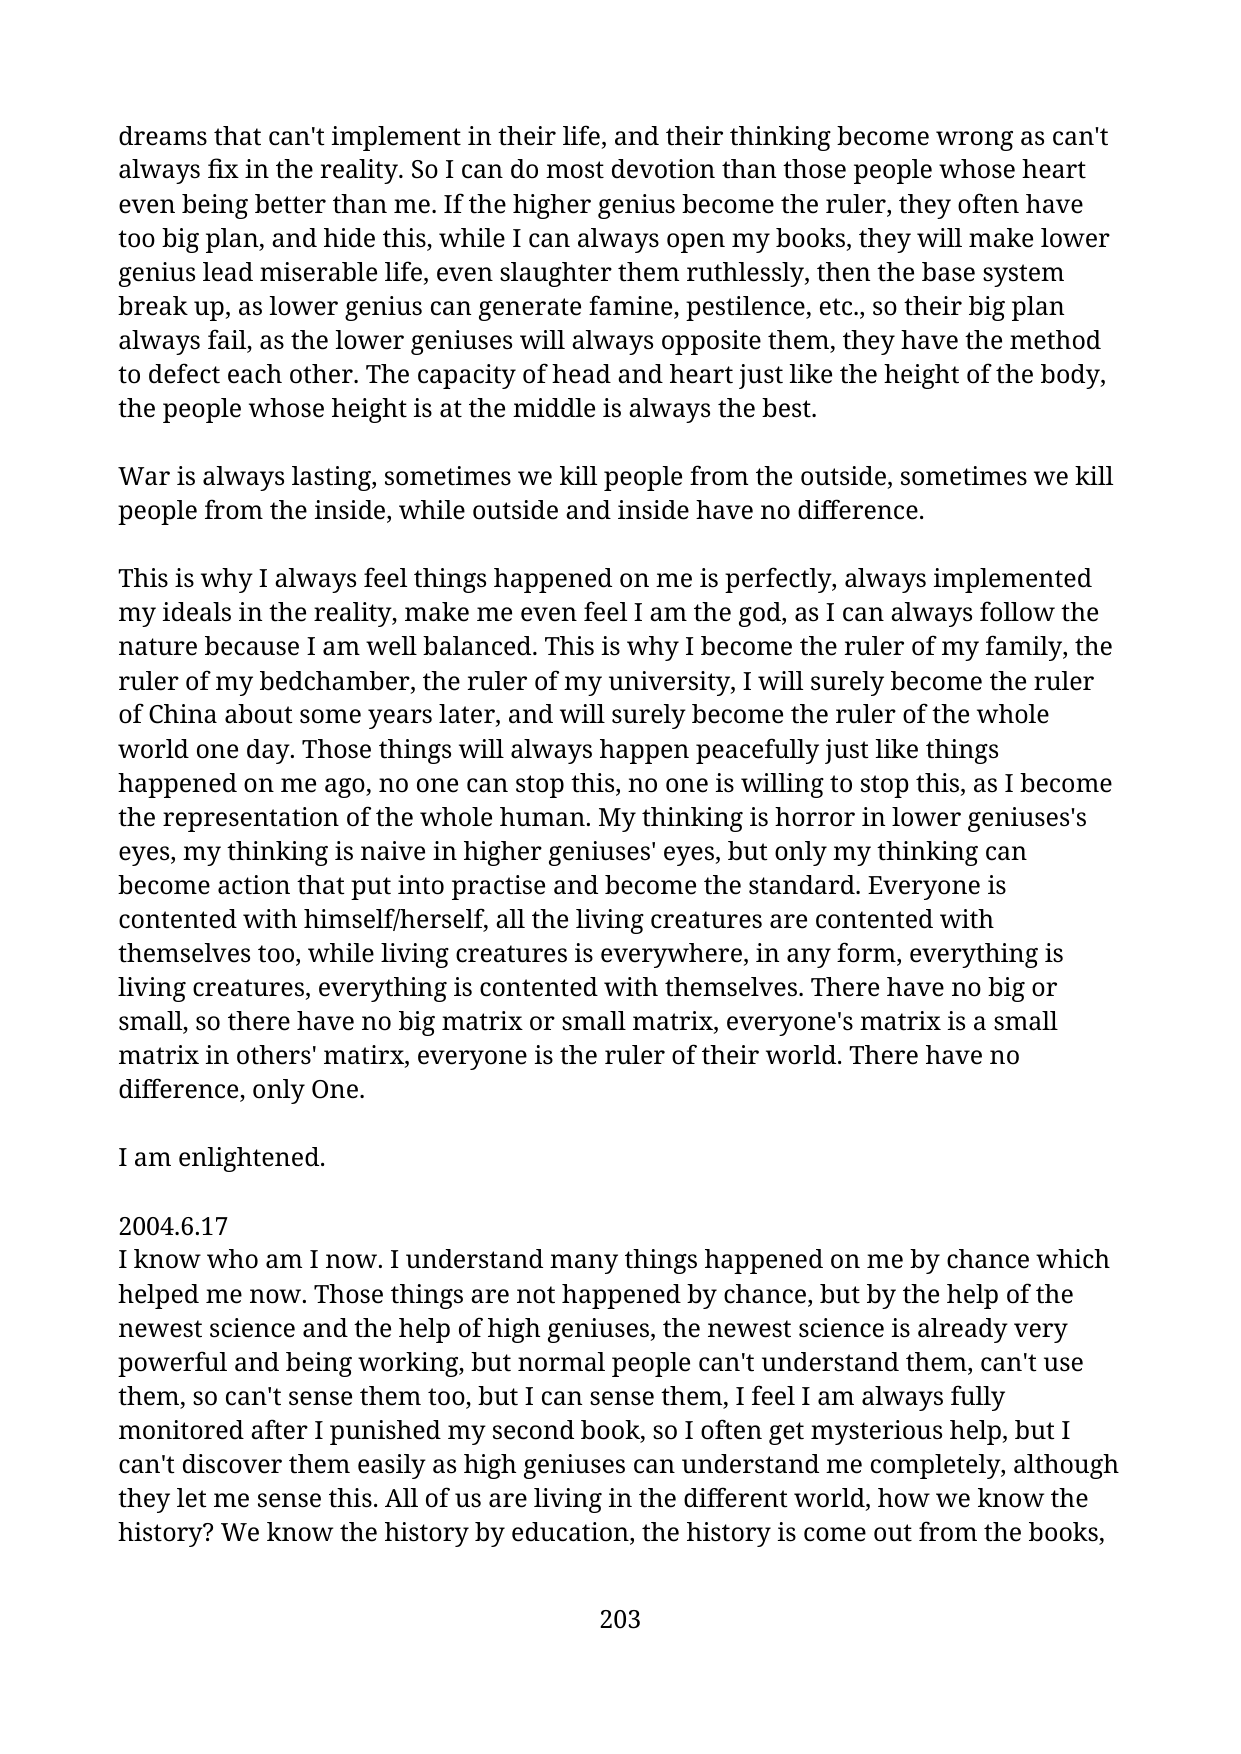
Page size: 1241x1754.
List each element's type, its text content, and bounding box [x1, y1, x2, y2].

text This is why I always feel things happened on me is perfectly, always implemented my ideals in the reality, make me even feel I am the god, as I can always follow the nature because I am well balanced. This is why I become the ruler of my family, the ruler of my bedchamber, the ruler of my university, I will surely become the ruler of China about some years later, and will surely become the ruler of the whole world one day. Those things will always happen peacefully just like things happened on me ago, no one can stop this, no one is willing to stop this, as I become the representation of the whole human. My thinking is horror in lower geniuses's eyes, my thinking is naive in higher geniuses' eyes, but only my thinking can become action that put into practise and become the standard. Everyone is contented with himself/herself, all the living creatures are contented with themselves too, while living creatures is everywhere, in any form, everything is living creatures, everything is contented with themselves. There have no big or small, so there have no big matrix or small matrix, everyone's matrix is a small matrix in others' matirx, everyone is the ruler of their world. There have no difference, only One. [118, 561, 1122, 1106]
text 2004.6.17 [118, 1208, 1122, 1242]
text War is always lasting, sometimes we kill people from the outside, sometimes we kill people from the inside, while outside and inside have no difference. [118, 459, 1122, 527]
text dreams that can't implement in their life, and their thinking become wrong as can't always fix in the reality. So I can do most devotion than those people whose heart even being better than me. If the higher genius become the ruler, they often have too big plan, and hide this, while I can always open my books, they will make lower genius lead miserable life, even slaughter them ruthlessly, then the base system break up, as lower genius can generate famine, pestilence, etc., so their big plan always fail, as the lower geniuses will always opposite them, they have the method to defect each other. The capacity of head and heart just like the height of the body, the people whose height is at the middle is always the best. [118, 118, 1122, 425]
text I am enlightened. [118, 1140, 1122, 1174]
text I know who am I now. I understand many things happened on me by chance which helped me now. Those things are not happened by chance, but by the help of the newest science and the help of high geniuses, the newest science is already very powerful and being working, but normal people can't understand them, can't use them, so can't sense them too, but I can sense them, I feel I am always fully monitored after I punished my second book, so I often get mysterious help, but I can't discover them easily as high geniuses can understand me completely, although they let me sense this. All of us are living in the different world, how we know the history? We know the history by education, the history is come out from the books, [118, 1242, 1122, 1549]
